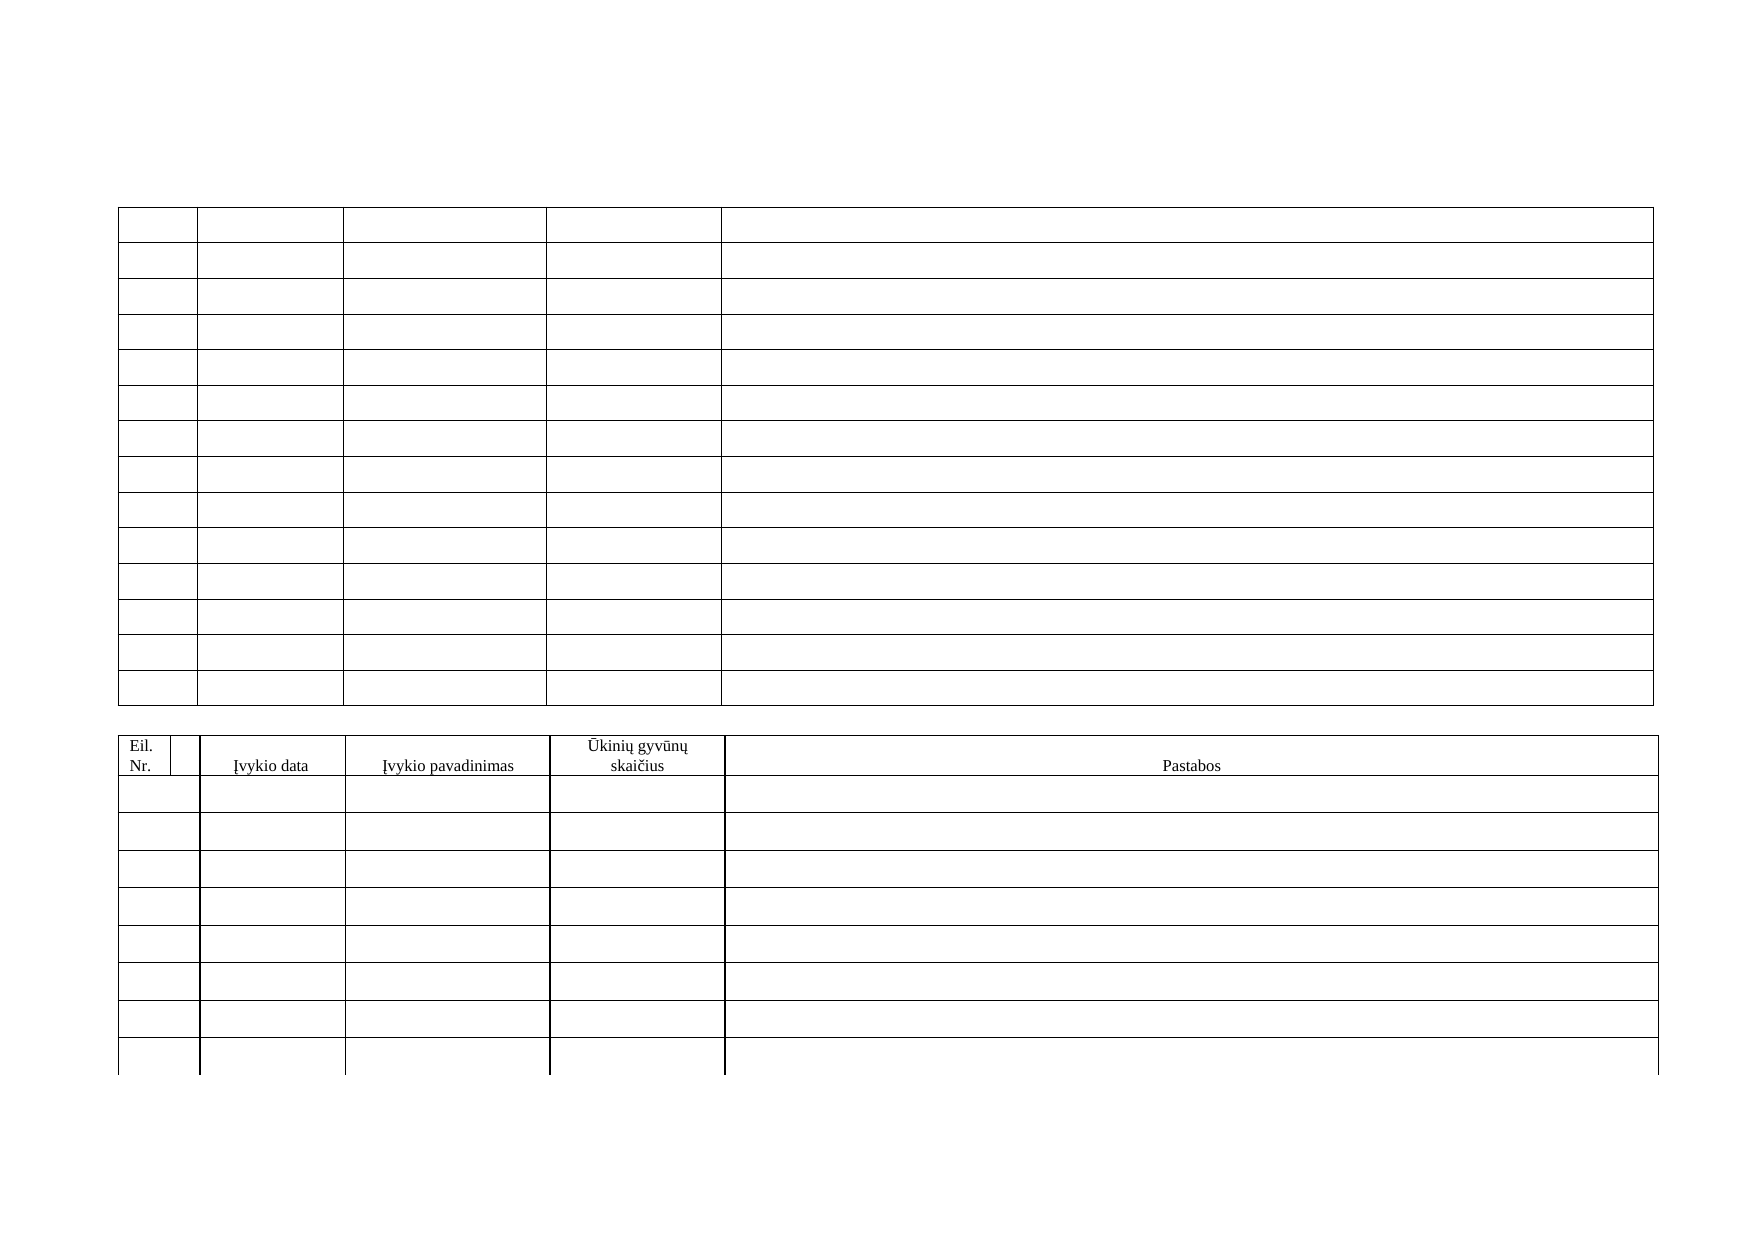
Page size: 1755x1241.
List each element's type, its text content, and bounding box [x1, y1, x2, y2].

table_cell [1012, 671, 1041, 705]
table_cell [1542, 963, 1571, 999]
table_cell [344, 421, 372, 456]
table_cell [813, 851, 842, 887]
table_cell [119, 386, 169, 420]
table_cell [1041, 528, 1070, 563]
table_cell [634, 600, 663, 634]
table_cell [608, 851, 637, 887]
table_cell [783, 813, 812, 849]
table_cell [900, 888, 929, 924]
table_cell [1070, 671, 1099, 705]
table_cell [1513, 851, 1542, 887]
table_cell [518, 315, 546, 349]
table_cell [119, 851, 171, 887]
table_cell [1622, 208, 1653, 242]
table_cell [696, 1001, 724, 1037]
table_cell [954, 315, 982, 349]
table_cell [605, 243, 634, 278]
table_cell [1186, 564, 1215, 598]
table_cell [900, 1038, 929, 1074]
table_cell [1215, 208, 1244, 242]
table_cell [1273, 564, 1302, 598]
table_cell [1192, 776, 1221, 812]
table_cell [837, 493, 866, 527]
table_cell [547, 421, 576, 456]
table_cell [576, 350, 605, 385]
table_cell [119, 315, 169, 349]
table_cell [1041, 600, 1070, 634]
table_cell [1104, 776, 1133, 812]
table_cell [375, 1001, 404, 1037]
table_cell [1389, 386, 1418, 420]
table_cell [1564, 386, 1593, 420]
table_cell [1012, 315, 1041, 349]
table_cell [314, 208, 343, 242]
table_cell [1564, 279, 1593, 313]
table_cell [1128, 350, 1157, 385]
table_cell [314, 493, 343, 527]
table_cell [547, 386, 576, 420]
table_cell [1244, 635, 1273, 670]
table_cell [1477, 279, 1506, 313]
table_cell [1308, 813, 1337, 849]
table_cell [900, 813, 929, 849]
table_cell [1046, 1038, 1075, 1074]
table_cell [929, 776, 958, 812]
table_cell [1273, 386, 1302, 420]
table_cell [459, 564, 488, 598]
table_cell [372, 457, 401, 492]
table_cell [346, 963, 375, 999]
table_cell [1542, 1038, 1571, 1074]
table_cell [521, 776, 549, 812]
table_cell [1477, 493, 1506, 527]
table_cell [119, 243, 169, 278]
table_cell [750, 386, 779, 420]
table_cell [119, 208, 169, 242]
table_cell [605, 350, 634, 385]
table_cell [900, 776, 929, 812]
table_cell [1279, 1038, 1308, 1074]
table_cell [547, 493, 576, 527]
table_cell [1279, 888, 1308, 924]
table_cell [1221, 813, 1250, 849]
table_cell [900, 851, 929, 887]
table_cell [430, 457, 459, 492]
table_cell [924, 279, 953, 313]
table_cell [1279, 813, 1308, 849]
table_cell [1215, 600, 1244, 634]
table_cell [169, 457, 197, 492]
table_cell [1629, 1038, 1658, 1074]
table_cell [696, 888, 724, 924]
table_cell [1564, 315, 1593, 349]
table_cell [1041, 421, 1070, 456]
table_cell [900, 963, 929, 999]
table_cell [1163, 813, 1192, 849]
table_cell [372, 421, 401, 456]
table_cell [754, 851, 783, 887]
table_cell [119, 1001, 171, 1037]
table_cell [783, 1038, 812, 1074]
table_cell [1075, 926, 1104, 962]
table_cell [663, 243, 692, 278]
table_cell [1367, 851, 1396, 887]
table_cell [1302, 350, 1331, 385]
table_cell [1046, 813, 1075, 849]
table_cell [900, 1001, 929, 1037]
table_cell [1396, 1038, 1425, 1074]
table_cell [1331, 600, 1360, 634]
table_cell [837, 350, 866, 385]
table_cell [1448, 528, 1477, 563]
table_cell [692, 208, 721, 242]
table_cell [492, 1038, 521, 1074]
table_cell [1389, 493, 1418, 527]
table_cell [813, 1038, 842, 1074]
table_cell [1564, 564, 1593, 598]
table_cell [1360, 350, 1389, 385]
table_cell [663, 421, 692, 456]
table_cell [1331, 279, 1360, 313]
table_cell [489, 635, 517, 670]
table_cell [314, 421, 343, 456]
table_cell [808, 350, 837, 385]
table_cell [1535, 243, 1564, 278]
table_cell [1070, 315, 1099, 349]
table_cell [288, 776, 317, 812]
table_cell [1157, 279, 1186, 313]
table_cell [754, 888, 783, 924]
table_cell [1535, 671, 1564, 705]
table_cell [404, 1001, 433, 1037]
table_cell [1535, 350, 1564, 385]
table_cell [1389, 457, 1418, 492]
table_cell [344, 315, 372, 349]
table_cell [1250, 888, 1279, 924]
table_cell [1506, 457, 1535, 492]
table_cell [285, 457, 314, 492]
table_cell [1128, 635, 1157, 670]
table_cell [1593, 457, 1622, 492]
table_cell [433, 888, 462, 924]
table_cell [1215, 493, 1244, 527]
table_cell [430, 671, 459, 705]
table_header Eil. Nr. [119, 736, 170, 774]
table_cell [1331, 635, 1360, 670]
table_cell [605, 564, 634, 598]
table_cell [198, 671, 227, 705]
table_cell [375, 963, 404, 999]
table_cell [518, 671, 546, 705]
table_cell [433, 1001, 462, 1037]
table_cell [169, 350, 197, 385]
table_cell [430, 386, 459, 420]
table_cell [1513, 813, 1542, 849]
table_cell [1622, 493, 1653, 527]
table_cell [521, 1038, 549, 1074]
table_cell [1017, 813, 1046, 849]
table_cell [1302, 528, 1331, 563]
table_cell [1600, 813, 1629, 849]
table_cell [663, 528, 692, 563]
table_cell [1221, 926, 1250, 962]
table_cell [696, 926, 724, 962]
table_cell [1506, 528, 1535, 563]
table_cell [779, 208, 808, 242]
table_cell [779, 243, 808, 278]
table_cell [459, 386, 488, 420]
table_cell [258, 963, 287, 999]
table_cell [1221, 851, 1250, 887]
table_cell [285, 635, 314, 670]
table_cell [401, 421, 430, 456]
table_cell [1513, 926, 1542, 962]
table_cell [667, 851, 696, 887]
table_cell [169, 635, 197, 670]
table_cell [344, 243, 372, 278]
table_cell [1099, 350, 1128, 385]
table_cell [866, 350, 895, 385]
table_cell [1012, 493, 1041, 527]
table_cell [895, 564, 924, 598]
table_cell [895, 493, 924, 527]
table_cell [1099, 457, 1128, 492]
table_cell [842, 888, 871, 924]
table_cell [1186, 386, 1215, 420]
table_cell [576, 386, 605, 420]
table_cell [229, 963, 258, 999]
table_cell [750, 457, 779, 492]
table_cell [1338, 926, 1367, 962]
table_cell [1338, 1038, 1367, 1074]
table_cell [375, 813, 404, 849]
table_cell [551, 776, 579, 812]
table_cell [895, 600, 924, 634]
table_cell [229, 888, 258, 924]
table_cell [1360, 528, 1389, 563]
table_cell [750, 315, 779, 349]
table_cell [198, 315, 227, 349]
table_cell [518, 386, 546, 420]
table_cell [288, 926, 317, 962]
table_cell [692, 421, 721, 456]
table_cell [1419, 564, 1447, 598]
table_cell [198, 493, 227, 527]
table_cell [1017, 851, 1046, 887]
table_cell [954, 635, 982, 670]
table_cell [518, 635, 546, 670]
table_cell [1244, 493, 1273, 527]
table_header [171, 736, 199, 774]
table_cell [1506, 421, 1535, 456]
table_cell [1477, 635, 1506, 670]
table_cell [1593, 671, 1622, 705]
table_cell [692, 671, 721, 705]
table_cell [1600, 1038, 1629, 1074]
table_cell [227, 208, 256, 242]
table_cell [489, 457, 517, 492]
table_cell [895, 279, 924, 313]
table_cell [401, 528, 430, 563]
table_cell [1425, 776, 1454, 812]
table_cell [518, 457, 546, 492]
table_cell [1331, 564, 1360, 598]
table_cell [1419, 315, 1447, 349]
table_cell [201, 813, 229, 849]
table_cell [579, 776, 608, 812]
table_cell [579, 926, 608, 962]
table_cell [1338, 963, 1367, 999]
table_cell [521, 926, 549, 962]
table_cell [1593, 600, 1622, 634]
table_cell [692, 279, 721, 313]
table_cell [866, 528, 895, 563]
table_cell [983, 671, 1012, 705]
table_cell [430, 421, 459, 456]
table_cell [551, 926, 579, 962]
table_cell [404, 776, 433, 812]
table_cell [1099, 493, 1128, 527]
table_cell [1513, 963, 1542, 999]
table_cell [1012, 386, 1041, 420]
table_cell [783, 776, 812, 812]
table_cell [866, 671, 895, 705]
table_cell [1622, 350, 1653, 385]
table_cell [667, 1001, 696, 1037]
table_cell [871, 963, 900, 999]
table_cell [866, 457, 895, 492]
table_cell [1075, 1038, 1104, 1074]
table_cell [634, 279, 663, 313]
table_cell [1448, 421, 1477, 456]
table_cell [1331, 493, 1360, 527]
table_cell [518, 208, 546, 242]
table_cell [1571, 926, 1600, 962]
table_cell [1302, 386, 1331, 420]
table_cell [783, 888, 812, 924]
table_cell [722, 493, 750, 527]
table_cell [229, 1038, 258, 1074]
table_cell [547, 528, 576, 563]
table_cell [1419, 635, 1447, 670]
table_cell [1338, 888, 1367, 924]
table_cell [1419, 350, 1447, 385]
table_cell [1600, 1001, 1629, 1037]
table_cell [1629, 1001, 1658, 1037]
table_cell [258, 926, 287, 962]
table_cell [634, 421, 663, 456]
table_cell [576, 208, 605, 242]
table_cell [1133, 1038, 1162, 1074]
table_cell [1273, 671, 1302, 705]
table_cell [433, 926, 462, 962]
table_cell [551, 851, 579, 887]
table_cell [547, 671, 576, 705]
table_cell [1099, 600, 1128, 634]
table_cell [1600, 776, 1629, 812]
table_cell [547, 600, 576, 634]
table_cell [605, 671, 634, 705]
table_cell [346, 926, 375, 962]
table_cell [1483, 888, 1512, 924]
table_cell [314, 243, 343, 278]
table_cell [954, 457, 982, 492]
table_cell [895, 421, 924, 456]
table_cell [1157, 208, 1186, 242]
table_cell [1157, 315, 1186, 349]
table_cell [1041, 493, 1070, 527]
table_cell [1331, 671, 1360, 705]
table_cell [1454, 813, 1483, 849]
table_cell [667, 963, 696, 999]
table_cell [169, 564, 197, 598]
table_cell [1163, 1001, 1192, 1037]
table_cell [198, 600, 227, 634]
table_cell [779, 564, 808, 598]
table_cell [344, 493, 372, 527]
table_cell [1542, 888, 1571, 924]
table_cell [1128, 243, 1157, 278]
table_cell [1017, 1038, 1046, 1074]
table_cell [808, 600, 837, 634]
table_cell [227, 600, 256, 634]
table_cell [1564, 208, 1593, 242]
table_cell [1564, 600, 1593, 634]
table_cell [924, 671, 953, 705]
table_cell [722, 671, 750, 705]
table_cell [663, 386, 692, 420]
table_cell [1017, 926, 1046, 962]
table_cell [317, 851, 345, 887]
table_cell [726, 813, 754, 849]
table_cell [1338, 851, 1367, 887]
table_cell [404, 926, 433, 962]
table_cell [1308, 1001, 1337, 1037]
table_cell [119, 350, 169, 385]
table_cell [404, 1038, 433, 1074]
table_cell [256, 386, 285, 420]
table_cell [837, 600, 866, 634]
table_cell [1477, 600, 1506, 634]
table_cell [459, 635, 488, 670]
table_cell [1070, 528, 1099, 563]
table_cell [1535, 564, 1564, 598]
table_cell [983, 493, 1012, 527]
table_cell [871, 926, 900, 962]
table_cell [521, 813, 549, 849]
table_cell [988, 1038, 1017, 1074]
table_cell [667, 888, 696, 924]
table_cell [1133, 888, 1162, 924]
table_cell [285, 600, 314, 634]
table_cell [551, 1001, 579, 1037]
table_cell [696, 963, 724, 999]
table_cell [608, 926, 637, 962]
table_cell [1622, 386, 1653, 420]
table_cell [288, 1001, 317, 1037]
table_cell [634, 671, 663, 705]
table_cell [924, 315, 953, 349]
table_cell [842, 963, 871, 999]
table_cell [1157, 671, 1186, 705]
table_cell [1360, 493, 1389, 527]
table_cell [346, 1038, 375, 1074]
table_cell [375, 888, 404, 924]
table_cell [663, 493, 692, 527]
table_cell [750, 528, 779, 563]
table_cell [983, 386, 1012, 420]
table_cell [779, 493, 808, 527]
table_cell [547, 279, 576, 313]
table_cell [344, 350, 372, 385]
table_cell [1104, 888, 1133, 924]
table_cell [1070, 243, 1099, 278]
table_cell [1448, 457, 1477, 492]
table_cell [227, 243, 256, 278]
table_cell [227, 493, 256, 527]
table_cell [1133, 776, 1162, 812]
table_cell [988, 813, 1017, 849]
table_cell [1367, 1038, 1396, 1074]
table_cell [489, 315, 517, 349]
table_cell [1041, 386, 1070, 420]
table_cell [837, 528, 866, 563]
table_cell [1104, 851, 1133, 887]
table_cell [726, 1038, 754, 1074]
table_cell [1389, 635, 1418, 670]
table_cell [1593, 564, 1622, 598]
table_cell [1425, 1001, 1454, 1037]
table_cell [119, 1038, 171, 1074]
table_cell [518, 564, 546, 598]
table_cell [1215, 421, 1244, 456]
table_cell [1564, 243, 1593, 278]
table_cell [119, 600, 169, 634]
table_cell [608, 776, 637, 812]
table_cell [1542, 1001, 1571, 1037]
table_cell [924, 208, 953, 242]
table_cell [1221, 888, 1250, 924]
table_cell [1163, 888, 1192, 924]
table_cell [1506, 635, 1535, 670]
table_cell [401, 243, 430, 278]
table_cell [288, 851, 317, 887]
table_cell [314, 600, 343, 634]
table_cell [201, 851, 229, 887]
table_header Įvykio data [201, 736, 345, 774]
table_cell [754, 776, 783, 812]
table_cell [1477, 315, 1506, 349]
table_cell [958, 963, 987, 999]
table_cell [638, 963, 667, 999]
table_cell [463, 1001, 492, 1037]
table_cell [1075, 813, 1104, 849]
table_cell [808, 243, 837, 278]
table_cell [1163, 1038, 1192, 1074]
table_cell [171, 813, 199, 849]
table_cell [722, 600, 750, 634]
table_cell [1448, 564, 1477, 598]
table_cell [518, 421, 546, 456]
table_cell [492, 776, 521, 812]
table_cell [256, 279, 285, 313]
table_cell [1128, 671, 1157, 705]
table_cell [1483, 776, 1512, 812]
table_cell [924, 493, 953, 527]
table_cell [605, 635, 634, 670]
table_cell [375, 851, 404, 887]
table_cell [1564, 493, 1593, 527]
table_cell [430, 600, 459, 634]
table_cell [1041, 671, 1070, 705]
table_cell [1279, 963, 1308, 999]
table_cell [547, 635, 576, 670]
table_cell [983, 350, 1012, 385]
table_cell [1250, 851, 1279, 887]
table_cell [1454, 1001, 1483, 1037]
table_cell [1046, 926, 1075, 962]
table_cell [866, 421, 895, 456]
table_cell [1367, 926, 1396, 962]
table_cell [1244, 600, 1273, 634]
table_cell [1012, 635, 1041, 670]
table_cell [779, 671, 808, 705]
table_cell [119, 926, 171, 962]
table_cell [227, 315, 256, 349]
table_cell [722, 528, 750, 563]
table_cell [983, 243, 1012, 278]
table_cell [1157, 421, 1186, 456]
table_cell [1012, 279, 1041, 313]
table_cell [1571, 776, 1600, 812]
table_cell [1046, 963, 1075, 999]
table_cell [314, 671, 343, 705]
table_cell [866, 493, 895, 527]
table_cell [1302, 457, 1331, 492]
table_cell [404, 963, 433, 999]
table_cell [1075, 1001, 1104, 1037]
table_cell [1099, 635, 1128, 670]
table_cell [314, 279, 343, 313]
table_cell [1419, 600, 1447, 634]
table_cell [1622, 671, 1653, 705]
table_cell [169, 671, 197, 705]
table_cell [1099, 671, 1128, 705]
table_cell [256, 528, 285, 563]
table_cell [1302, 243, 1331, 278]
table_cell [401, 493, 430, 527]
table_cell [521, 1001, 549, 1037]
table_cell [119, 813, 171, 849]
table_cell [198, 635, 227, 670]
table_cell [404, 851, 433, 887]
table_cell [726, 1001, 754, 1037]
table_cell [1425, 813, 1454, 849]
table_cell [1133, 1001, 1162, 1037]
table_cell [634, 386, 663, 420]
table_cell [605, 315, 634, 349]
table_cell [372, 350, 401, 385]
table_cell [924, 350, 953, 385]
table_cell [459, 350, 488, 385]
table_cell [1564, 671, 1593, 705]
table_cell [1308, 963, 1337, 999]
table_cell [1483, 926, 1512, 962]
table_cell [1012, 600, 1041, 634]
table_cell [1593, 528, 1622, 563]
table_cell [1104, 1038, 1133, 1074]
table_cell [638, 813, 667, 849]
table_cell [1331, 208, 1360, 242]
table_cell [547, 208, 576, 242]
table_cell [1215, 635, 1244, 670]
table_cell [489, 386, 517, 420]
table_cell [285, 279, 314, 313]
table_cell [1128, 208, 1157, 242]
table_cell [1302, 421, 1331, 456]
table_cell [579, 1001, 608, 1037]
table_cell [1128, 279, 1157, 313]
table_cell [1192, 1001, 1221, 1037]
table_cell [576, 635, 605, 670]
table_cell [314, 635, 343, 670]
table_cell [1593, 635, 1622, 670]
table_cell [696, 1038, 724, 1074]
table_cell [1419, 457, 1447, 492]
table_cell [314, 564, 343, 598]
table_cell [1506, 386, 1535, 420]
table_cell [521, 963, 549, 999]
table_cell [171, 888, 199, 924]
table_cell [401, 635, 430, 670]
table_cell [808, 564, 837, 598]
table_cell [1133, 813, 1162, 849]
table_cell [754, 813, 783, 849]
table_cell [779, 315, 808, 349]
table_cell [1250, 926, 1279, 962]
table_cell [1331, 528, 1360, 563]
table_cell [579, 851, 608, 887]
table_cell [1308, 776, 1337, 812]
table_cell [958, 888, 987, 924]
table_cell [1273, 279, 1302, 313]
table_cell [198, 208, 227, 242]
table_cell [754, 926, 783, 962]
table_cell [663, 600, 692, 634]
table_cell [750, 350, 779, 385]
table_cell [958, 1001, 987, 1037]
table_cell [285, 421, 314, 456]
table_cell [1419, 243, 1447, 278]
table_cell [663, 564, 692, 598]
table_cell [605, 279, 634, 313]
table_cell [518, 600, 546, 634]
table_cell [314, 315, 343, 349]
table_cell [344, 635, 372, 670]
table_cell [285, 208, 314, 242]
table_cell [842, 1001, 871, 1037]
table_cell [1506, 279, 1535, 313]
table_cell [1622, 421, 1653, 456]
table_cell [638, 888, 667, 924]
table_cell [808, 315, 837, 349]
table_cell [750, 671, 779, 705]
table_cell [489, 279, 517, 313]
table_cell [285, 564, 314, 598]
table_cell [1477, 671, 1506, 705]
table_cell [227, 528, 256, 563]
table_cell [779, 600, 808, 634]
table_cell [722, 208, 750, 242]
table_cell [1250, 1001, 1279, 1037]
table_cell [1629, 888, 1658, 924]
table_cell [463, 963, 492, 999]
table_cell [1075, 888, 1104, 924]
table_cell [518, 350, 546, 385]
table_cell [489, 350, 517, 385]
table_cell [726, 888, 754, 924]
table_cell [1367, 813, 1396, 849]
table_cell [1215, 315, 1244, 349]
table_cell [1454, 1038, 1483, 1074]
table_cell [1070, 635, 1099, 670]
table_cell [1273, 528, 1302, 563]
table_cell [285, 315, 314, 349]
table_cell [638, 1038, 667, 1074]
table_cell [288, 963, 317, 999]
table_cell [1454, 926, 1483, 962]
table_cell [1302, 279, 1331, 313]
table_cell [1017, 888, 1046, 924]
table_cell [1302, 208, 1331, 242]
table_cell [346, 851, 375, 887]
table_cell [813, 926, 842, 962]
table_cell [489, 564, 517, 598]
table_cell [227, 457, 256, 492]
table_cell [258, 813, 287, 849]
table_cell [169, 279, 197, 313]
table_cell [1244, 564, 1273, 598]
table_cell [813, 963, 842, 999]
table_cell [1186, 671, 1215, 705]
table_cell [1396, 888, 1425, 924]
table_cell [634, 208, 663, 242]
table_cell [229, 776, 258, 812]
table_cell [1448, 315, 1477, 349]
table_cell [754, 1001, 783, 1037]
table_cell [1302, 493, 1331, 527]
table_cell [285, 528, 314, 563]
table_cell [1244, 421, 1273, 456]
table_cell [1221, 963, 1250, 999]
table_cell [1396, 1001, 1425, 1037]
table_cell [1273, 635, 1302, 670]
table_cell [1506, 493, 1535, 527]
table_cell [1192, 851, 1221, 887]
table_cell [169, 421, 197, 456]
table_cell [492, 851, 521, 887]
table_cell [1454, 963, 1483, 999]
table_cell [783, 851, 812, 887]
table_cell [1070, 600, 1099, 634]
table_cell [871, 1038, 900, 1074]
table_cell [430, 243, 459, 278]
table_cell [1250, 963, 1279, 999]
table_cell [1571, 851, 1600, 887]
table_cell [518, 279, 546, 313]
table_cell [489, 528, 517, 563]
table_cell [489, 421, 517, 456]
table_cell [924, 564, 953, 598]
table_cell [1070, 493, 1099, 527]
table_cell [1629, 963, 1658, 999]
table_cell [1215, 243, 1244, 278]
table_cell [492, 813, 521, 849]
table_cell [285, 386, 314, 420]
table_cell [1360, 600, 1389, 634]
table_cell [1535, 600, 1564, 634]
table_cell [895, 457, 924, 492]
table_cell [198, 279, 227, 313]
table_cell [372, 315, 401, 349]
table_cell [871, 888, 900, 924]
table_cell [1593, 350, 1622, 385]
table_cell [489, 600, 517, 634]
table_cell [929, 888, 958, 924]
table_cell [1186, 208, 1215, 242]
table_cell [256, 243, 285, 278]
table_cell [954, 564, 982, 598]
table_cell [1513, 776, 1542, 812]
table_cell [1302, 635, 1331, 670]
table_cell [1099, 564, 1128, 598]
table_cell [871, 1001, 900, 1037]
table_cell [779, 635, 808, 670]
table_cell [638, 1001, 667, 1037]
table_cell [1338, 813, 1367, 849]
table_cell [256, 350, 285, 385]
table_cell [288, 888, 317, 924]
table_cell [1273, 350, 1302, 385]
table_cell [1017, 963, 1046, 999]
table_cell [1273, 421, 1302, 456]
table_cell [551, 1038, 579, 1074]
table_cell [895, 528, 924, 563]
table_cell [576, 528, 605, 563]
table_cell [866, 600, 895, 634]
table_cell [1331, 421, 1360, 456]
table_cell [722, 421, 750, 456]
table_cell [1128, 600, 1157, 634]
table_cell [663, 457, 692, 492]
table_cell [256, 421, 285, 456]
table_cell [750, 208, 779, 242]
table_cell [663, 635, 692, 670]
table_cell [372, 279, 401, 313]
table_cell [401, 315, 430, 349]
table_cell [229, 813, 258, 849]
table_cell [433, 963, 462, 999]
table_cell [1012, 350, 1041, 385]
table_cell [375, 926, 404, 962]
table_cell [344, 279, 372, 313]
table_cell [344, 386, 372, 420]
table_cell [1389, 208, 1418, 242]
table_cell [779, 386, 808, 420]
table_cell [256, 493, 285, 527]
table_cell [229, 851, 258, 887]
table_cell [1338, 776, 1367, 812]
table_cell [634, 243, 663, 278]
table_cell [1244, 208, 1273, 242]
table_cell [638, 851, 667, 887]
table_cell [983, 564, 1012, 598]
table_cell [401, 208, 430, 242]
table_cell [1389, 315, 1418, 349]
table_cell [459, 243, 488, 278]
table_cell [1046, 888, 1075, 924]
table_cell [489, 208, 517, 242]
table_cell [1477, 243, 1506, 278]
table_cell [1070, 386, 1099, 420]
table_cell [1012, 564, 1041, 598]
table_cell [1192, 963, 1221, 999]
table_cell [722, 635, 750, 670]
table_cell [1477, 386, 1506, 420]
table_cell [1133, 963, 1162, 999]
table_cell [119, 963, 171, 999]
table_cell [638, 776, 667, 812]
table_cell [1041, 315, 1070, 349]
table_cell [119, 421, 169, 456]
table_cell [401, 564, 430, 598]
table_cell [722, 350, 750, 385]
table_cell [521, 851, 549, 887]
table_cell [954, 208, 982, 242]
table_cell [988, 888, 1017, 924]
table_cell [372, 386, 401, 420]
table_cell [579, 1038, 608, 1074]
table_cell [1367, 776, 1396, 812]
table_cell [634, 528, 663, 563]
table_cell [492, 926, 521, 962]
table_cell [1571, 1001, 1600, 1037]
table_cell [119, 671, 169, 705]
table_cell [1099, 315, 1128, 349]
table_cell [489, 243, 517, 278]
table_cell [1564, 635, 1593, 670]
table_cell [463, 813, 492, 849]
table_cell [1331, 386, 1360, 420]
table_cell [871, 851, 900, 887]
table_cell [579, 813, 608, 849]
table_cell [169, 208, 197, 242]
table_cell [608, 1001, 637, 1037]
table_cell [1564, 350, 1593, 385]
table_cell [459, 493, 488, 527]
table_cell [1448, 635, 1477, 670]
table_cell [895, 386, 924, 420]
table_cell [1593, 208, 1622, 242]
table_cell [1448, 279, 1477, 313]
table_cell [344, 671, 372, 705]
table_cell [344, 600, 372, 634]
table_cell [692, 564, 721, 598]
table_cell [692, 350, 721, 385]
table_cell [344, 208, 372, 242]
table_cell [667, 776, 696, 812]
table_cell [866, 208, 895, 242]
table_cell [229, 926, 258, 962]
table_cell [837, 564, 866, 598]
table_cell [285, 671, 314, 705]
table_cell [1535, 528, 1564, 563]
table_cell [463, 888, 492, 924]
table_cell [119, 493, 169, 527]
table_cell [1564, 421, 1593, 456]
table_cell [692, 457, 721, 492]
table_cell [1593, 243, 1622, 278]
table_cell [634, 493, 663, 527]
table_cell [201, 776, 229, 812]
table_cell [1279, 851, 1308, 887]
table_cell [954, 493, 982, 527]
table_cell [375, 1038, 404, 1074]
table_cell [1483, 1038, 1512, 1074]
table_cell [1302, 564, 1331, 598]
table_cell [1571, 888, 1600, 924]
table_cell [1506, 671, 1535, 705]
table_cell [1564, 528, 1593, 563]
table_cell [667, 1038, 696, 1074]
table_cell [924, 457, 953, 492]
table_cell [1041, 564, 1070, 598]
table_cell [988, 963, 1017, 999]
table_cell [1046, 851, 1075, 887]
table_cell [463, 776, 492, 812]
table_cell [1367, 888, 1396, 924]
table_cell [401, 600, 430, 634]
table_cell [1571, 963, 1600, 999]
table_cell [1273, 243, 1302, 278]
table_cell [1477, 208, 1506, 242]
table_cell [837, 457, 866, 492]
table_cell [1192, 926, 1221, 962]
table_cell [750, 279, 779, 313]
table_cell [634, 564, 663, 598]
table_cell [924, 386, 953, 420]
table_cell [1215, 279, 1244, 313]
table_cell [983, 600, 1012, 634]
table_cell [813, 776, 842, 812]
table_cell [401, 671, 430, 705]
table_cell [547, 315, 576, 349]
table_cell [983, 421, 1012, 456]
table_cell [895, 671, 924, 705]
table_cell [808, 635, 837, 670]
table_cell [1186, 350, 1215, 385]
table_cell [1221, 1038, 1250, 1074]
table_cell [1425, 1038, 1454, 1074]
table_cell [346, 1001, 375, 1037]
table_cell [1186, 635, 1215, 670]
table_cell [1075, 963, 1104, 999]
table_cell [929, 1001, 958, 1037]
table_cell [119, 528, 169, 563]
table_cell [314, 457, 343, 492]
table_cell [1331, 315, 1360, 349]
table_cell [1425, 963, 1454, 999]
table_cell [1128, 421, 1157, 456]
table_cell [1012, 208, 1041, 242]
table_cell [808, 386, 837, 420]
table_cell [430, 493, 459, 527]
table_cell [722, 457, 750, 492]
table_cell [634, 457, 663, 492]
table_cell [1622, 635, 1653, 670]
table_cell [430, 208, 459, 242]
table_cell [1012, 528, 1041, 563]
table_cell [1622, 279, 1653, 313]
table_cell [169, 386, 197, 420]
table_cell [171, 963, 199, 999]
table_cell [1513, 888, 1542, 924]
table_cell [256, 600, 285, 634]
table_cell [1448, 386, 1477, 420]
table_cell [692, 635, 721, 670]
table_cell [726, 851, 754, 887]
table_cell [1157, 635, 1186, 670]
table_cell [692, 386, 721, 420]
table_cell [433, 776, 462, 812]
table_cell [1279, 926, 1308, 962]
table_cell [169, 315, 197, 349]
table_cell [1542, 926, 1571, 962]
table_cell [605, 421, 634, 456]
table_cell [954, 421, 982, 456]
table_cell [463, 851, 492, 887]
table_cell [198, 386, 227, 420]
table_cell [169, 493, 197, 527]
table_cell [119, 279, 169, 313]
table_cell [1535, 457, 1564, 492]
table_cell [1128, 457, 1157, 492]
table_cell [958, 813, 987, 849]
table_cell [808, 421, 837, 456]
table_cell [866, 243, 895, 278]
table_cell [119, 564, 169, 598]
table_cell [988, 926, 1017, 962]
table_cell [842, 776, 871, 812]
table_cell [837, 243, 866, 278]
table_cell [229, 1001, 258, 1037]
table_cell [783, 1001, 812, 1037]
table_cell [779, 457, 808, 492]
table_cell [372, 208, 401, 242]
table_cell [1244, 315, 1273, 349]
table_cell [1483, 813, 1512, 849]
table_cell [924, 421, 953, 456]
table_cell [842, 1038, 871, 1074]
table_cell [1308, 1038, 1337, 1074]
table_cell [1157, 528, 1186, 563]
table_cell [1389, 243, 1418, 278]
table_cell [929, 926, 958, 962]
table_cell [1600, 888, 1629, 924]
table_cell [1250, 776, 1279, 812]
table_cell [1629, 776, 1658, 812]
table_cell [1128, 386, 1157, 420]
table_cell [1041, 208, 1070, 242]
table_cell [551, 963, 579, 999]
table_cell [983, 279, 1012, 313]
table_cell [579, 888, 608, 924]
table_cell [119, 457, 169, 492]
table_cell [1244, 386, 1273, 420]
table_cell [1157, 457, 1186, 492]
table_cell [663, 208, 692, 242]
table_cell [1360, 457, 1389, 492]
table_cell [1593, 279, 1622, 313]
table_cell [1542, 813, 1571, 849]
table_cell [576, 421, 605, 456]
table_cell [198, 421, 227, 456]
table_cell [726, 963, 754, 999]
table_cell [779, 421, 808, 456]
table_cell [837, 279, 866, 313]
table_cell [1250, 1038, 1279, 1074]
table_cell [258, 776, 287, 812]
table_cell [1389, 564, 1418, 598]
table_cell [750, 493, 779, 527]
table_cell [227, 671, 256, 705]
table_cell [929, 963, 958, 999]
table_cell [1360, 671, 1389, 705]
table_cell [1192, 888, 1221, 924]
table_cell [1099, 386, 1128, 420]
table_cell [895, 635, 924, 670]
table_cell [1506, 243, 1535, 278]
table_cell [1396, 813, 1425, 849]
table_cell [463, 1038, 492, 1074]
table_cell [459, 600, 488, 634]
table_cell [227, 386, 256, 420]
table_cell [459, 671, 488, 705]
table_cell [576, 243, 605, 278]
table_cell [344, 564, 372, 598]
table_cell [958, 926, 987, 962]
table_cell [1542, 776, 1571, 812]
table_cell [1331, 350, 1360, 385]
table_cell [988, 851, 1017, 887]
table_cell [837, 386, 866, 420]
table_cell [924, 635, 953, 670]
table_cell [1419, 671, 1447, 705]
table_cell [576, 671, 605, 705]
table_cell [256, 208, 285, 242]
table_cell [1477, 528, 1506, 563]
table_cell [433, 813, 462, 849]
table_cell [808, 528, 837, 563]
table_cell [518, 493, 546, 527]
table_cell [722, 386, 750, 420]
table_cell [608, 963, 637, 999]
table_cell [1600, 851, 1629, 887]
table_cell [258, 1001, 287, 1037]
table_cell [1506, 208, 1535, 242]
table_cell [837, 671, 866, 705]
table_cell [988, 1001, 1017, 1037]
table_cell [754, 1038, 783, 1074]
table_cell [518, 243, 546, 278]
table_cell [489, 671, 517, 705]
table_cell [1338, 1001, 1367, 1037]
table_cell [1571, 1038, 1600, 1074]
table_cell [1012, 243, 1041, 278]
table_cell [1308, 851, 1337, 887]
table_cell [871, 776, 900, 812]
table_cell [1157, 600, 1186, 634]
table_cell [1128, 493, 1157, 527]
table_cell [1075, 776, 1104, 812]
table_cell [1186, 457, 1215, 492]
table_cell [344, 528, 372, 563]
table_cell [779, 528, 808, 563]
table_cell [722, 243, 750, 278]
table_cell [605, 493, 634, 527]
table_cell [958, 776, 987, 812]
table_cell [1157, 564, 1186, 598]
table_cell [285, 243, 314, 278]
table_cell [1186, 600, 1215, 634]
table_cell [1186, 279, 1215, 313]
table_cell [954, 600, 982, 634]
table_cell [696, 813, 724, 849]
table_cell [1535, 208, 1564, 242]
table_cell [1629, 926, 1658, 962]
table_cell [1163, 963, 1192, 999]
table_cell [317, 813, 345, 849]
table_cell [198, 457, 227, 492]
table_cell [1215, 671, 1244, 705]
table_header Ūkinių gyvūnų skaičius [551, 736, 724, 774]
table_cell [1279, 1001, 1308, 1037]
table_cell [1448, 600, 1477, 634]
table_cell [1593, 386, 1622, 420]
table_cell [1477, 457, 1506, 492]
table_cell [783, 963, 812, 999]
table_cell [198, 564, 227, 598]
table_cell [459, 421, 488, 456]
table_cell [1244, 528, 1273, 563]
table_cell [842, 813, 871, 849]
table_cell [459, 457, 488, 492]
table_cell [1070, 208, 1099, 242]
table_cell [1535, 493, 1564, 527]
table_cell [1419, 208, 1447, 242]
table_cell [1331, 457, 1360, 492]
table_cell [171, 776, 199, 812]
table_cell [1273, 493, 1302, 527]
table_cell [547, 243, 576, 278]
table_cell [1244, 279, 1273, 313]
table_cell [459, 528, 488, 563]
table_cell [285, 493, 314, 527]
table_cell [813, 888, 842, 924]
table_cell [1099, 208, 1128, 242]
table_cell [1244, 243, 1273, 278]
table_cell [1041, 279, 1070, 313]
table_cell [750, 421, 779, 456]
table_cell [317, 888, 345, 924]
table_cell [837, 315, 866, 349]
table_cell [1331, 243, 1360, 278]
table_cell [1279, 776, 1308, 812]
table_cell [169, 243, 197, 278]
table_cell [1046, 1001, 1075, 1037]
table_cell [372, 564, 401, 598]
table_cell [722, 279, 750, 313]
table_cell [663, 350, 692, 385]
table_cell [433, 1038, 462, 1074]
table_cell [551, 888, 579, 924]
table_cell [871, 813, 900, 849]
table_cell [808, 208, 837, 242]
table_cell [430, 564, 459, 598]
table_cell [1360, 386, 1389, 420]
table_cell [1221, 776, 1250, 812]
table_cell [1419, 386, 1447, 420]
table_cell [722, 315, 750, 349]
table_cell [634, 315, 663, 349]
table_cell [258, 851, 287, 887]
table_cell [169, 600, 197, 634]
table_cell [576, 457, 605, 492]
table_cell [983, 635, 1012, 670]
table_cell [169, 528, 197, 563]
table_cell [256, 457, 285, 492]
table_cell [171, 851, 199, 887]
table_cell [317, 1038, 345, 1074]
table_cell [401, 279, 430, 313]
table_cell [605, 386, 634, 420]
table_cell [1448, 493, 1477, 527]
table_cell [1454, 776, 1483, 812]
table_cell [1425, 888, 1454, 924]
table_cell [1128, 564, 1157, 598]
table_cell [696, 776, 724, 812]
table_cell [663, 279, 692, 313]
table_cell [842, 851, 871, 887]
table_cell [692, 315, 721, 349]
table_cell [1215, 528, 1244, 563]
table_cell [1454, 851, 1483, 887]
table_cell [1360, 564, 1389, 598]
table_cell [492, 1001, 521, 1037]
table_cell [1186, 528, 1215, 563]
table_cell [521, 888, 549, 924]
table_cell [1396, 963, 1425, 999]
table_cell [929, 851, 958, 887]
table_cell [372, 635, 401, 670]
table_cell [1133, 851, 1162, 887]
table_cell [433, 851, 462, 887]
table_cell [750, 600, 779, 634]
table_cell [866, 386, 895, 420]
table_cell [258, 888, 287, 924]
table_cell [895, 350, 924, 385]
table_cell [1389, 350, 1418, 385]
table_cell [1070, 350, 1099, 385]
table_cell [119, 635, 169, 670]
table_cell [198, 243, 227, 278]
table_cell [750, 635, 779, 670]
table_cell [837, 635, 866, 670]
table_cell [692, 493, 721, 527]
table_cell [608, 888, 637, 924]
table_cell [1099, 243, 1128, 278]
table_cell [1629, 851, 1658, 887]
table_cell [1157, 350, 1186, 385]
table_cell [1046, 776, 1075, 812]
table_cell [1629, 813, 1658, 849]
table_cell [808, 279, 837, 313]
table_cell [430, 279, 459, 313]
table_cell [1622, 315, 1653, 349]
table_cell [1128, 528, 1157, 563]
table_cell [983, 457, 1012, 492]
table_cell [492, 888, 521, 924]
table_cell [227, 279, 256, 313]
table_cell [1389, 528, 1418, 563]
table_cell [1483, 851, 1512, 887]
table_cell [1389, 600, 1418, 634]
table_cell [1454, 888, 1483, 924]
table_cell [866, 635, 895, 670]
table_cell [198, 350, 227, 385]
table_cell [1506, 315, 1535, 349]
table_cell [808, 671, 837, 705]
table_cell [1017, 776, 1046, 812]
table_cell [667, 813, 696, 849]
table_cell [1425, 851, 1454, 887]
table_cell [895, 208, 924, 242]
table_cell [837, 208, 866, 242]
table_cell [954, 279, 982, 313]
table_cell [1308, 926, 1337, 962]
table_cell [1302, 315, 1331, 349]
table_cell [576, 315, 605, 349]
table_cell [317, 963, 345, 999]
table_cell [1041, 350, 1070, 385]
table_cell [779, 350, 808, 385]
table_cell [1302, 671, 1331, 705]
table_cell [638, 926, 667, 962]
table_cell [866, 279, 895, 313]
table_cell [1506, 564, 1535, 598]
table_cell [608, 813, 637, 849]
table_cell [201, 926, 229, 962]
table_cell [1477, 350, 1506, 385]
table_cell [314, 350, 343, 385]
table_cell [1308, 888, 1337, 924]
table_cell [958, 1038, 987, 1074]
table_cell [576, 564, 605, 598]
table_cell [1396, 851, 1425, 887]
table_cell [119, 776, 171, 812]
table_cell [1419, 421, 1447, 456]
table_cell [201, 1001, 229, 1037]
table_cell [900, 926, 929, 962]
table_header Pastabos [726, 736, 1658, 774]
table_cell [551, 813, 579, 849]
table_cell [459, 279, 488, 313]
table_cell [401, 386, 430, 420]
table_cell [605, 457, 634, 492]
table_cell [1622, 564, 1653, 598]
table_cell [1622, 457, 1653, 492]
table_cell [663, 315, 692, 349]
table_cell [983, 208, 1012, 242]
table_cell [1157, 243, 1186, 278]
table_cell [317, 926, 345, 962]
table_cell [1535, 279, 1564, 313]
table_cell [1593, 493, 1622, 527]
table_cell [1157, 493, 1186, 527]
table_cell [256, 315, 285, 349]
table_header Įvykio pavadinimas [346, 736, 549, 774]
table_cell [754, 963, 783, 999]
table_cell [1396, 926, 1425, 962]
table_cell [1163, 776, 1192, 812]
table_cell [1070, 457, 1099, 492]
table_cell [1448, 243, 1477, 278]
table_cell [372, 528, 401, 563]
table_cell [1425, 926, 1454, 962]
table_cell [1186, 493, 1215, 527]
table_cell [895, 315, 924, 349]
table_cell [895, 243, 924, 278]
table_cell [1273, 600, 1302, 634]
table_cell [634, 350, 663, 385]
table_cell [171, 1038, 199, 1074]
table_cell [430, 350, 459, 385]
table_cell [692, 600, 721, 634]
table_cell [1099, 279, 1128, 313]
table_cell [1104, 1001, 1133, 1037]
table_cell [1012, 457, 1041, 492]
table_cell [1360, 208, 1389, 242]
table_cell [722, 564, 750, 598]
table_cell [608, 1038, 637, 1074]
table_cell [983, 528, 1012, 563]
table_cell [547, 350, 576, 385]
table_cell [201, 888, 229, 924]
table_cell [1186, 315, 1215, 349]
table_cell [1535, 421, 1564, 456]
table_cell [1070, 421, 1099, 456]
table_cell [726, 926, 754, 962]
table_cell [1542, 851, 1571, 887]
table_cell [1244, 671, 1273, 705]
table_cell [119, 888, 171, 924]
table_cell [1389, 421, 1418, 456]
table_cell [1419, 528, 1447, 563]
table_cell [605, 528, 634, 563]
table_cell [696, 851, 724, 887]
table_cell [401, 457, 430, 492]
table_cell [1622, 243, 1653, 278]
table_cell [1389, 671, 1418, 705]
table_cell [1360, 421, 1389, 456]
table_cell [404, 813, 433, 849]
table_cell [1483, 963, 1512, 999]
table_cell [954, 350, 982, 385]
table_cell [317, 776, 345, 812]
table_cell [227, 350, 256, 385]
table_cell [1250, 813, 1279, 849]
table_cell [1215, 350, 1244, 385]
table_cell [929, 1038, 958, 1074]
table_cell [372, 243, 401, 278]
table_cell [201, 1038, 229, 1074]
table_cell [372, 671, 401, 705]
table_cell [1506, 600, 1535, 634]
table_cell [258, 1038, 287, 1074]
table_cell [227, 635, 256, 670]
table_cell [401, 350, 430, 385]
table_cell [576, 279, 605, 313]
table_cell [1192, 1038, 1221, 1074]
table_cell [988, 776, 1017, 812]
table_cell [492, 963, 521, 999]
table_cell [1506, 350, 1535, 385]
table_cell [1419, 279, 1447, 313]
table_cell [288, 1038, 317, 1074]
table_cell [1448, 350, 1477, 385]
table_cell [924, 600, 953, 634]
table_cell [346, 813, 375, 849]
table_cell [1012, 421, 1041, 456]
table_cell [346, 776, 375, 812]
table_cell [1564, 457, 1593, 492]
table_cell [1099, 528, 1128, 563]
table_cell [1192, 813, 1221, 849]
table_cell [605, 208, 634, 242]
table_cell [198, 528, 227, 563]
table_cell [1099, 421, 1128, 456]
table_cell [750, 243, 779, 278]
table_cell [1360, 635, 1389, 670]
table_cell [1483, 1001, 1512, 1037]
table_cell [547, 564, 576, 598]
table_cell [692, 243, 721, 278]
table_cell [1186, 243, 1215, 278]
table_cell [929, 813, 958, 849]
table_cell [1360, 243, 1389, 278]
table_cell [750, 564, 779, 598]
table_cell [808, 457, 837, 492]
table_cell [808, 493, 837, 527]
table_cell [285, 350, 314, 385]
table_cell [866, 564, 895, 598]
table_cell [842, 926, 871, 962]
table_cell [1104, 963, 1133, 999]
table_cell [954, 386, 982, 420]
table_cell [1215, 564, 1244, 598]
table_cell [1622, 528, 1653, 563]
table_cell [667, 926, 696, 962]
table_cell [1244, 350, 1273, 385]
table_cell [954, 671, 982, 705]
table_cell [256, 671, 285, 705]
table_cell [1215, 457, 1244, 492]
table_cell [1215, 386, 1244, 420]
table_cell [1367, 1001, 1396, 1037]
table_cell [954, 243, 982, 278]
table_cell [459, 315, 488, 349]
table_cell [1477, 421, 1506, 456]
table_cell [372, 600, 401, 634]
table_cell [1017, 1001, 1046, 1037]
table_cell [256, 564, 285, 598]
table_cell [256, 635, 285, 670]
table_cell [954, 528, 982, 563]
table_cell [346, 888, 375, 924]
table_cell [1593, 315, 1622, 349]
table_cell [201, 963, 229, 999]
table_cell [1041, 243, 1070, 278]
table_cell [1396, 776, 1425, 812]
table_cell [726, 776, 754, 812]
table_cell [1571, 813, 1600, 849]
table_cell [489, 493, 517, 527]
table_cell [547, 457, 576, 492]
table_cell [1360, 315, 1389, 349]
table_cell [1273, 315, 1302, 349]
table_cell [288, 813, 317, 849]
table_cell [1622, 600, 1653, 634]
table_cell [1389, 279, 1418, 313]
table_cell [813, 1001, 842, 1037]
table_cell [430, 315, 459, 349]
table_cell [1448, 671, 1477, 705]
table_cell [1360, 279, 1389, 313]
table_cell [463, 926, 492, 962]
table_cell [317, 1001, 345, 1037]
table_cell [314, 528, 343, 563]
table_cell [866, 315, 895, 349]
table_cell [605, 600, 634, 634]
table_cell [1041, 635, 1070, 670]
table_cell [579, 963, 608, 999]
table_cell [1186, 421, 1215, 456]
table_cell [1600, 963, 1629, 999]
table_cell [1273, 457, 1302, 492]
table_cell [1535, 386, 1564, 420]
table_cell [1104, 926, 1133, 962]
table_cell [924, 243, 953, 278]
table_cell [171, 926, 199, 962]
table_cell [1593, 421, 1622, 456]
table_cell [1128, 315, 1157, 349]
table_cell [813, 813, 842, 849]
table_cell [1041, 457, 1070, 492]
table_cell [1133, 926, 1162, 962]
table_cell [404, 888, 433, 924]
table_cell [1070, 564, 1099, 598]
table_cell [663, 671, 692, 705]
table_cell [1244, 457, 1273, 492]
table_cell [459, 208, 488, 242]
table_cell [1104, 813, 1133, 849]
table_cell [692, 528, 721, 563]
table_cell [634, 635, 663, 670]
table_cell [372, 493, 401, 527]
table_cell [779, 279, 808, 313]
table_cell [1419, 493, 1447, 527]
table_cell [1535, 315, 1564, 349]
table_cell [1513, 1038, 1542, 1074]
table_cell [1367, 963, 1396, 999]
table_cell [1273, 208, 1302, 242]
table_cell [314, 386, 343, 420]
table_cell [1070, 279, 1099, 313]
table_cell [1075, 851, 1104, 887]
table_cell [576, 493, 605, 527]
table_cell [227, 421, 256, 456]
table_cell [1163, 926, 1192, 962]
table_cell [1513, 1001, 1542, 1037]
table_cell [171, 1001, 199, 1037]
table_cell [430, 528, 459, 563]
table_cell [1163, 851, 1192, 887]
table_cell [227, 564, 256, 598]
table_cell [1302, 600, 1331, 634]
table_cell [1477, 564, 1506, 598]
table_cell [430, 635, 459, 670]
table_cell [924, 528, 953, 563]
table_cell [983, 315, 1012, 349]
table_cell [1448, 208, 1477, 242]
table_cell [958, 851, 987, 887]
table_cell [1221, 1001, 1250, 1037]
table_cell [1600, 926, 1629, 962]
table_cell [783, 926, 812, 962]
table_cell [1157, 386, 1186, 420]
table_cell [576, 600, 605, 634]
table_cell [375, 776, 404, 812]
table_cell [837, 421, 866, 456]
table_cell [1535, 635, 1564, 670]
table_cell [344, 457, 372, 492]
table_cell [518, 528, 546, 563]
